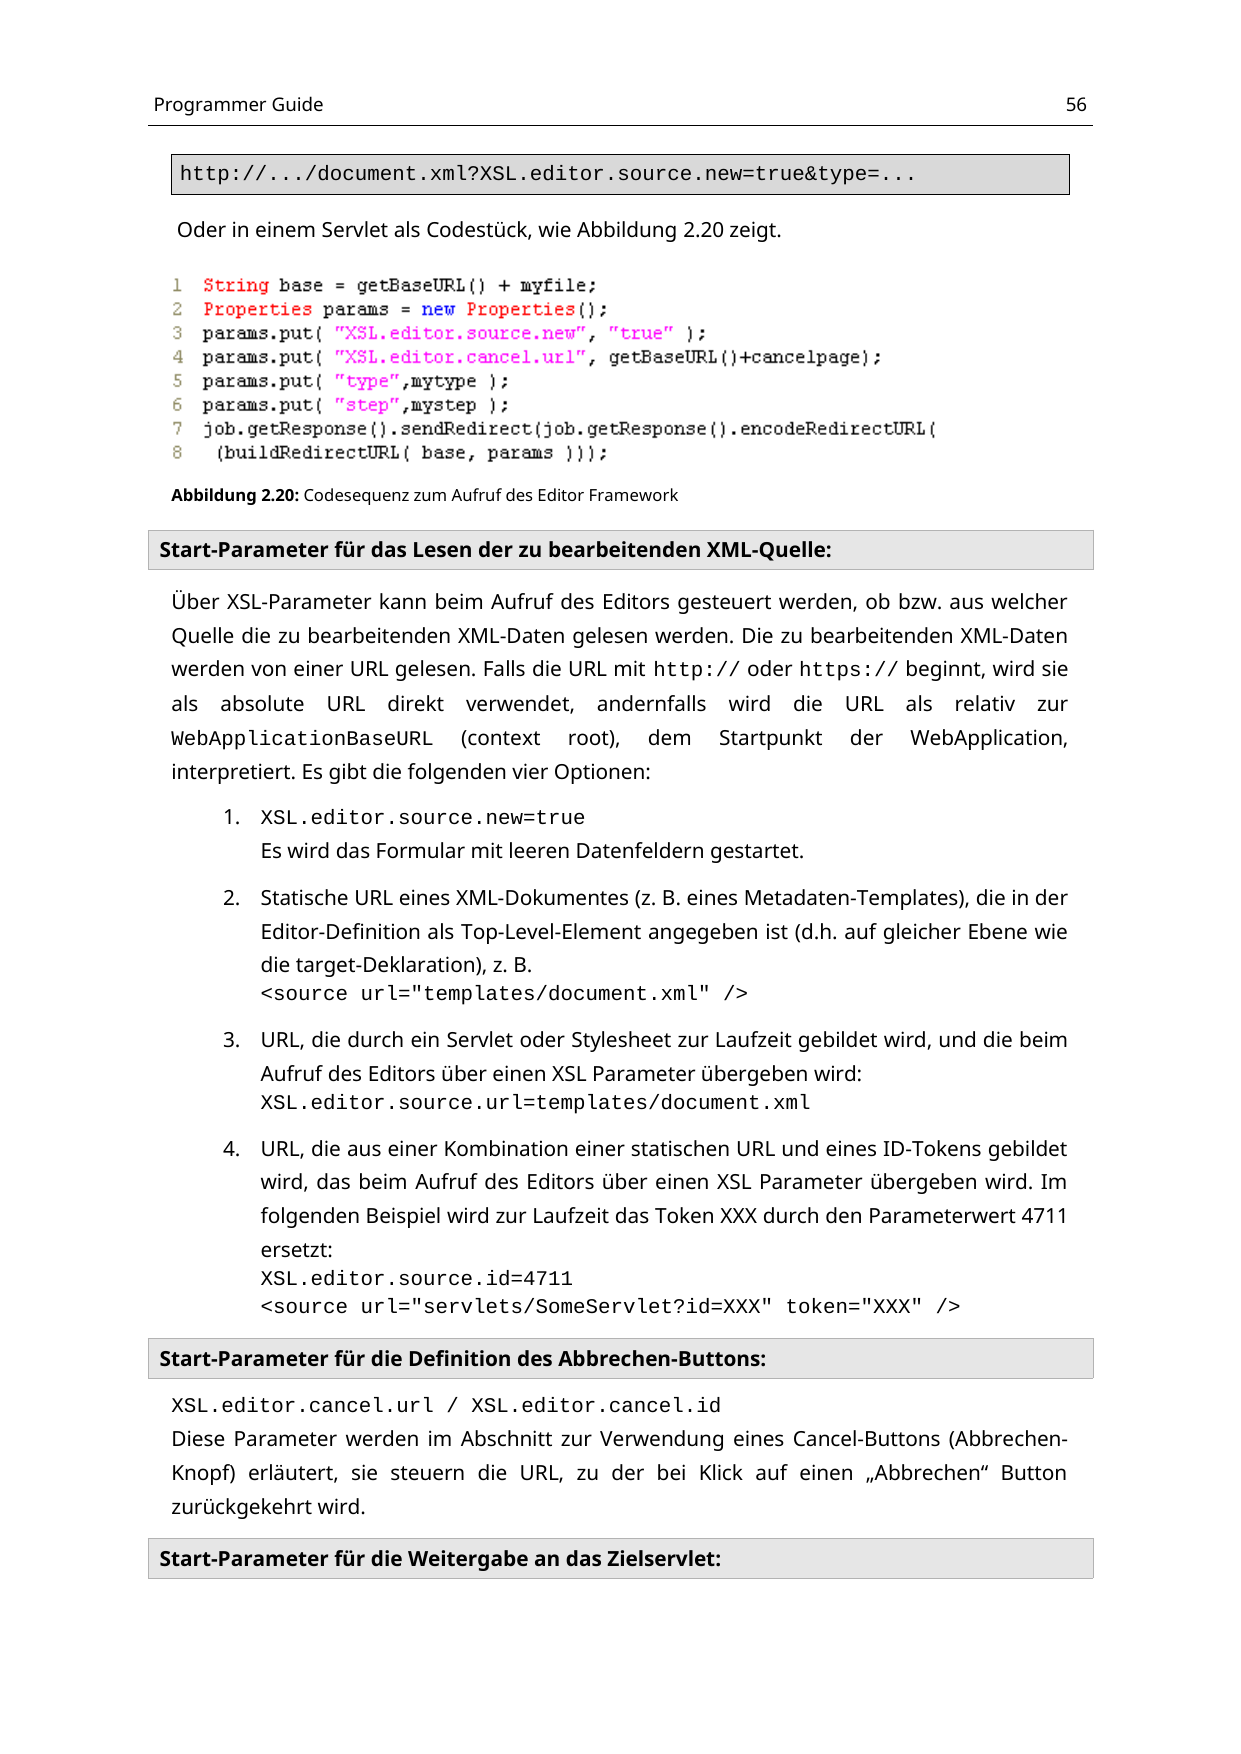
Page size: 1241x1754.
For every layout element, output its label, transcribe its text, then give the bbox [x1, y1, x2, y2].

text Oder in einem Servlet als Codestück, wie Abbildung 2.20 zeigt. [171, 215, 1069, 243]
list URL, die durch ein Servlet oder Stylesheet zur Laufzeit gebildet wird, und die beim Aufruf des Editors über einen XSL Parameter übergeben wird: XSL.editor.source.url=templates/document.xml [185, 1025, 1069, 1116]
table_header Start-Parameter für die Weitergabe an das Zielservlet: [149, 1539, 1093, 1578]
text Abbildung 2.20: Codesequenz zum Aufruf des Editor Framework [171, 467, 947, 506]
list Statische URL eines XML-Dokumentes (z. B. eines Metadaten-Templates), die in der Editor-Definition als Top-Level-Element angegeben ist (d.h. auf gleicher Ebene wie die target-Deklaration), z. B. <source url="templates/document.xml" /> [185, 883, 1069, 1007]
text http://.../document.xml?XSL.editor.source.new=true&type=... [172, 155, 1069, 194]
text XSL.editor.cancel.url / XSL.editor.cancel.id Diese Parameter werden im Abschnitt zur Verwendung eines Cancel-Buttons (Abbrechen-Knopf) erläutert, sie steuern die URL, zu der bei Klick auf einen „Abbrechen“ Button zurückgekehrt wird. [171, 1395, 1069, 1520]
table_header Start-Parameter für das Lesen der zu bearbeitenden XML-Quelle: [149, 531, 1093, 569]
list XSL.editor.source.new=true Es wird das Formular mit leeren Datenfeldern gestartet. [185, 802, 1069, 865]
text Über XSL-Parameter kann beim Aufruf des Editors gesteuert werden, ob bzw. aus welcher Quelle die zu bearbeitenden XML-Daten gelesen werden. Die zu bearbeitenden XML-Daten werden von einer URL gelesen. Falls die URL mit http:// oder https:// beginnt, wird sie als absolute URL direkt verwendet, andernfalls wird die URL als relativ zur WebApplicationBaseURL (context root), dem Startpunkt der WebApplication, interpretiert. Es gibt die folgenden vier Optionen: [171, 587, 1069, 785]
list URL, die aus einer Kombination einer statischen URL und eines ID-Tokens gebildet wird, das beim Aufruf des Editors über einen XSL Parameter übergeben wird. Im folgenden Beispiel wird zur Laufzeit das Token XXX durch den Parameterwert 4711 ersetzt: XSL.editor.source.id=4711 <source url="servlets/SomeServlet?id=XXX" token="XXX" /> [185, 1134, 1069, 1320]
table_header Start-Parameter für die Definition des Abbrechen-Buttons: [149, 1339, 1093, 1378]
